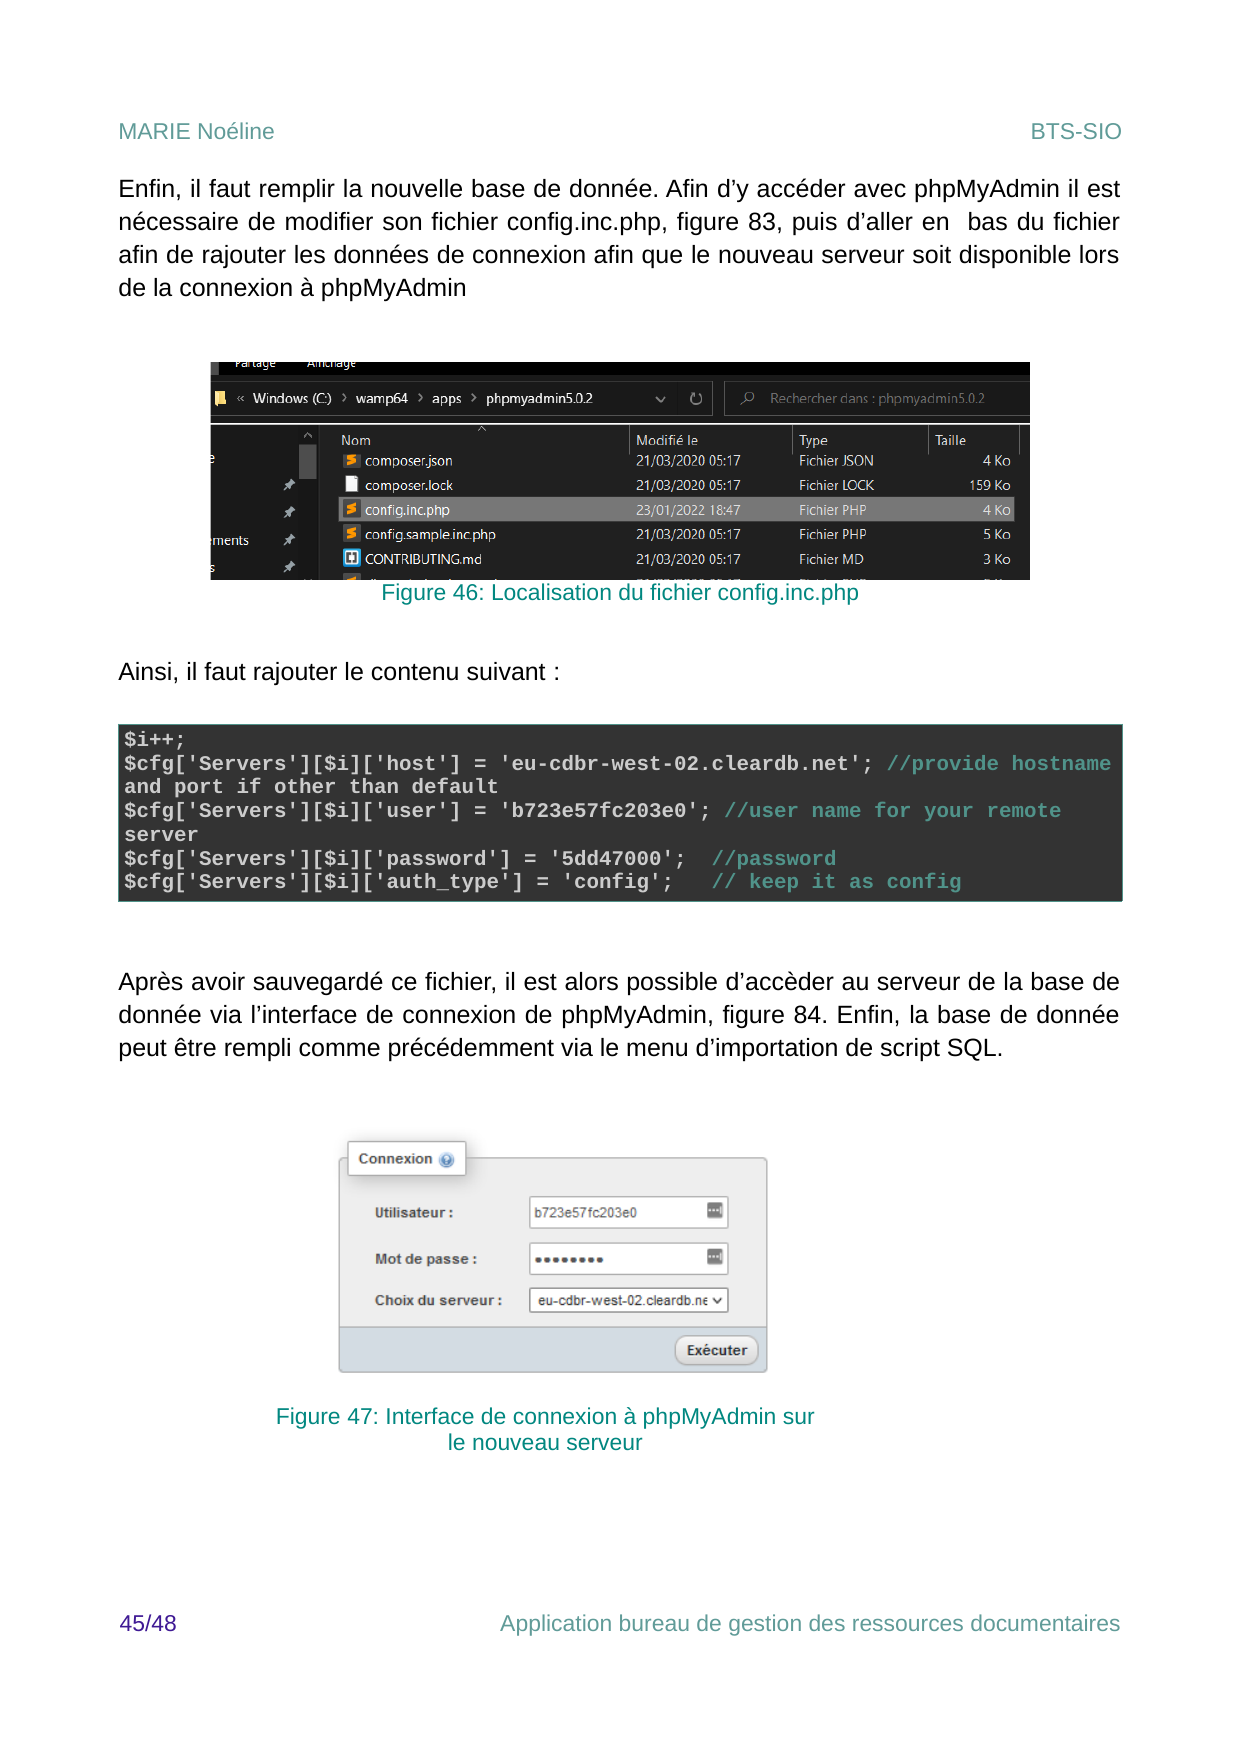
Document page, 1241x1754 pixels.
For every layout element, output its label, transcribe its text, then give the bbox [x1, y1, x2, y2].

picture [272, 1111, 819, 1403]
text Ainsi, il faut rajouter le contenu suivant : [118, 657, 1122, 686]
text Figure 46: Localisation du fichier config.inc.php [211, 580, 1030, 606]
text Figure 47: Interface de connexion à phpMyAdmin sur le nouveau serveur [272, 1403, 818, 1456]
table_header $i++; $cfg['Servers'][$i]['host'] = 'eu-cdbr-west-02.cleardb.net'; //provide hostname and port if other than default $cfg['Servers'][$i]['user'] = 'b723e57fc203e0'; //user name for your remote server $cfg['Servers'][$i]['password'] = '5dd47000'; //password $cfg['Servers'][$i]['auth_type'] = 'config'; // keep it as config [119, 725, 1122, 901]
text Enfin, il faut remplir la nouvelle base de donnée. Afin d’y accéder avec phpMyAdmin il est nécessaire de modifier son fichier config.inc.php, figure 83, puis d’aller en bas du fichier afin de rajouter les données de connexion afin que le nouveau serveur soit disponible lors de la connexion à phpMyAdmin [118, 174, 1122, 302]
picture [210, 362, 1030, 580]
text Après avoir sauvegardé ce fichier, il est alors possible d’accèder au serveur de la base de donnée via l’interface de connexion de phpMyAdmin, figure 84. Enfin, la base de donnée peut être rempli comme précédemment via le menu d’importation de script SQL. [118, 967, 1122, 1061]
